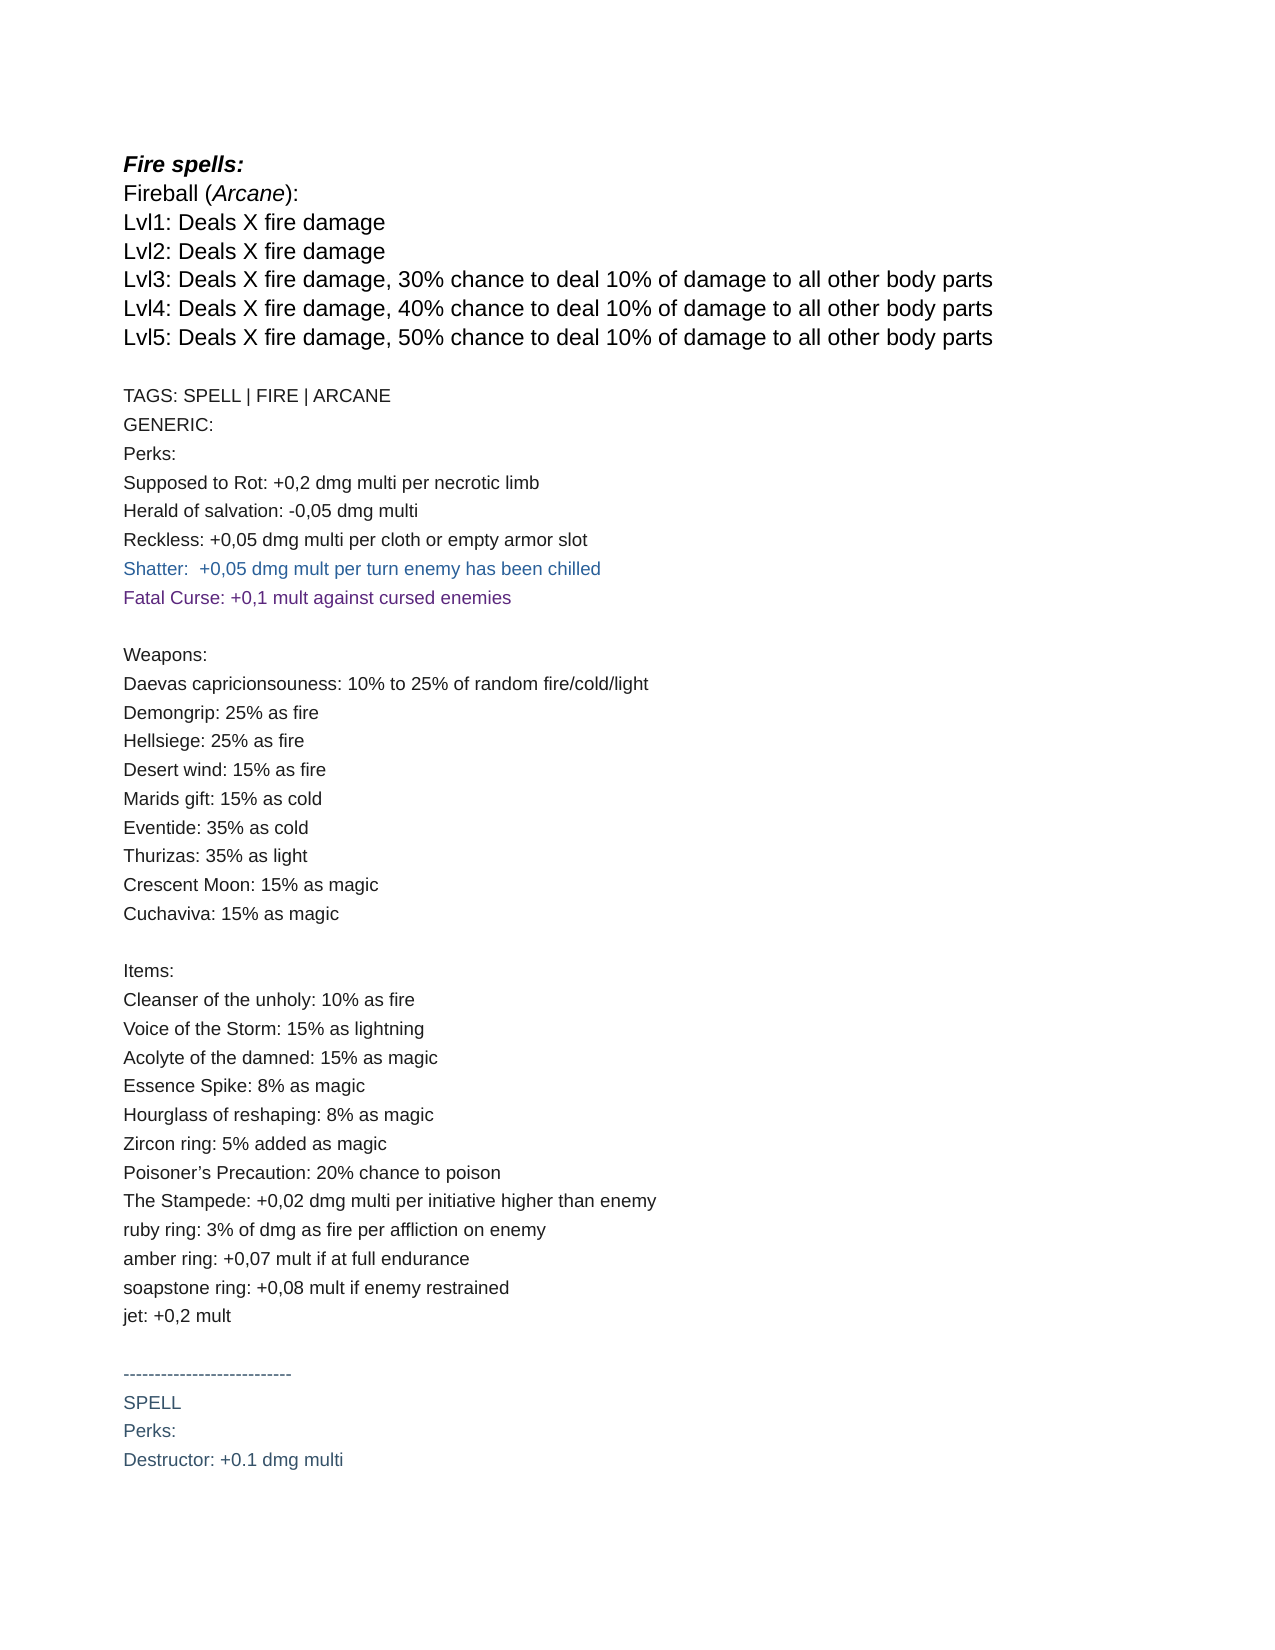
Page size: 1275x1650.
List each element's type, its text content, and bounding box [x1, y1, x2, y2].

text Daevas capricionsouness: 10% to 25% of random fire/cold/light [123, 667, 1125, 696]
text ruby ring: 3% of dmg as fire per affliction on enemy [123, 1214, 1125, 1242]
text Acolyte of the damned: 15% as magic [123, 1041, 1125, 1070]
text Lvl2: Deals X fire damage [123, 236, 1125, 265]
text Lvl4: Deals X fire damage, 40% chance to deal 10% of damage to all other body parts [123, 294, 1125, 322]
text Essence Spike: 8% as magic [123, 1070, 1125, 1099]
text Demongrip: 25% as fire [123, 696, 1125, 725]
text Marids gift: 15% as cold [123, 782, 1125, 811]
text Fire spells: [123, 150, 1125, 179]
text Crescent Moon: 15% as magic [123, 869, 1125, 897]
text Fatal Curse: +0,1 mult against cursed enemies [123, 581, 1125, 610]
text Hourglass of reshaping: 8% as magic [123, 1099, 1125, 1127]
text Zircon ring: 5% added as magic Poisoner’s Precaution: 20% chance to poison [123, 1127, 1125, 1185]
text TAGS: SPELL | FIRE | ARCANE GENERIC: Perks: [123, 380, 1125, 466]
text Lvl1: Deals X fire damage [123, 207, 1125, 236]
text Shatter: +0,05 dmg mult per turn enemy has been chilled [123, 552, 1125, 581]
text Fireball (Arcane): [123, 179, 1125, 207]
text soapstone ring: +0,08 mult if enemy restrained [123, 1271, 1125, 1300]
text Cuchaviva: 15% as magic [123, 897, 1125, 926]
text Supposed to Rot: +0,2 dmg multi per necrotic limb [123, 466, 1125, 495]
text Reckless: +0,05 dmg multi per cloth or empty armor slot [123, 524, 1125, 552]
text Lvl3: Deals X fire damage, 30% chance to deal 10% of damage to all other body parts [123, 265, 1125, 294]
text jet: +0,2 mult [123, 1300, 1125, 1329]
text Hellsiege: 25% as fire [123, 725, 1125, 754]
text Eventide: 35% as cold [123, 811, 1125, 840]
text Herald of salvation: -0,05 dmg multi [123, 495, 1125, 524]
text The Stampede: +0,02 dmg multi per initiative higher than enemy [123, 1185, 1125, 1214]
text Items: [123, 955, 1125, 984]
text Cleanser of the unholy: 10% as fire [123, 984, 1125, 1012]
text --------------------------- SPELL Perks: Destructor: +0.1 dmg multi [123, 1329, 1125, 1472]
text Thurizas: 35% as light [123, 840, 1125, 869]
text amber ring: +0,07 mult if at full endurance [123, 1242, 1125, 1271]
text Weapons: [123, 639, 1125, 667]
text Lvl5: Deals X fire damage, 50% chance to deal 10% of damage to all other body parts [123, 322, 1125, 351]
text Desert wind: 15% as fire [123, 754, 1125, 782]
text Voice of the Storm: 15% as lightning [123, 1012, 1125, 1041]
